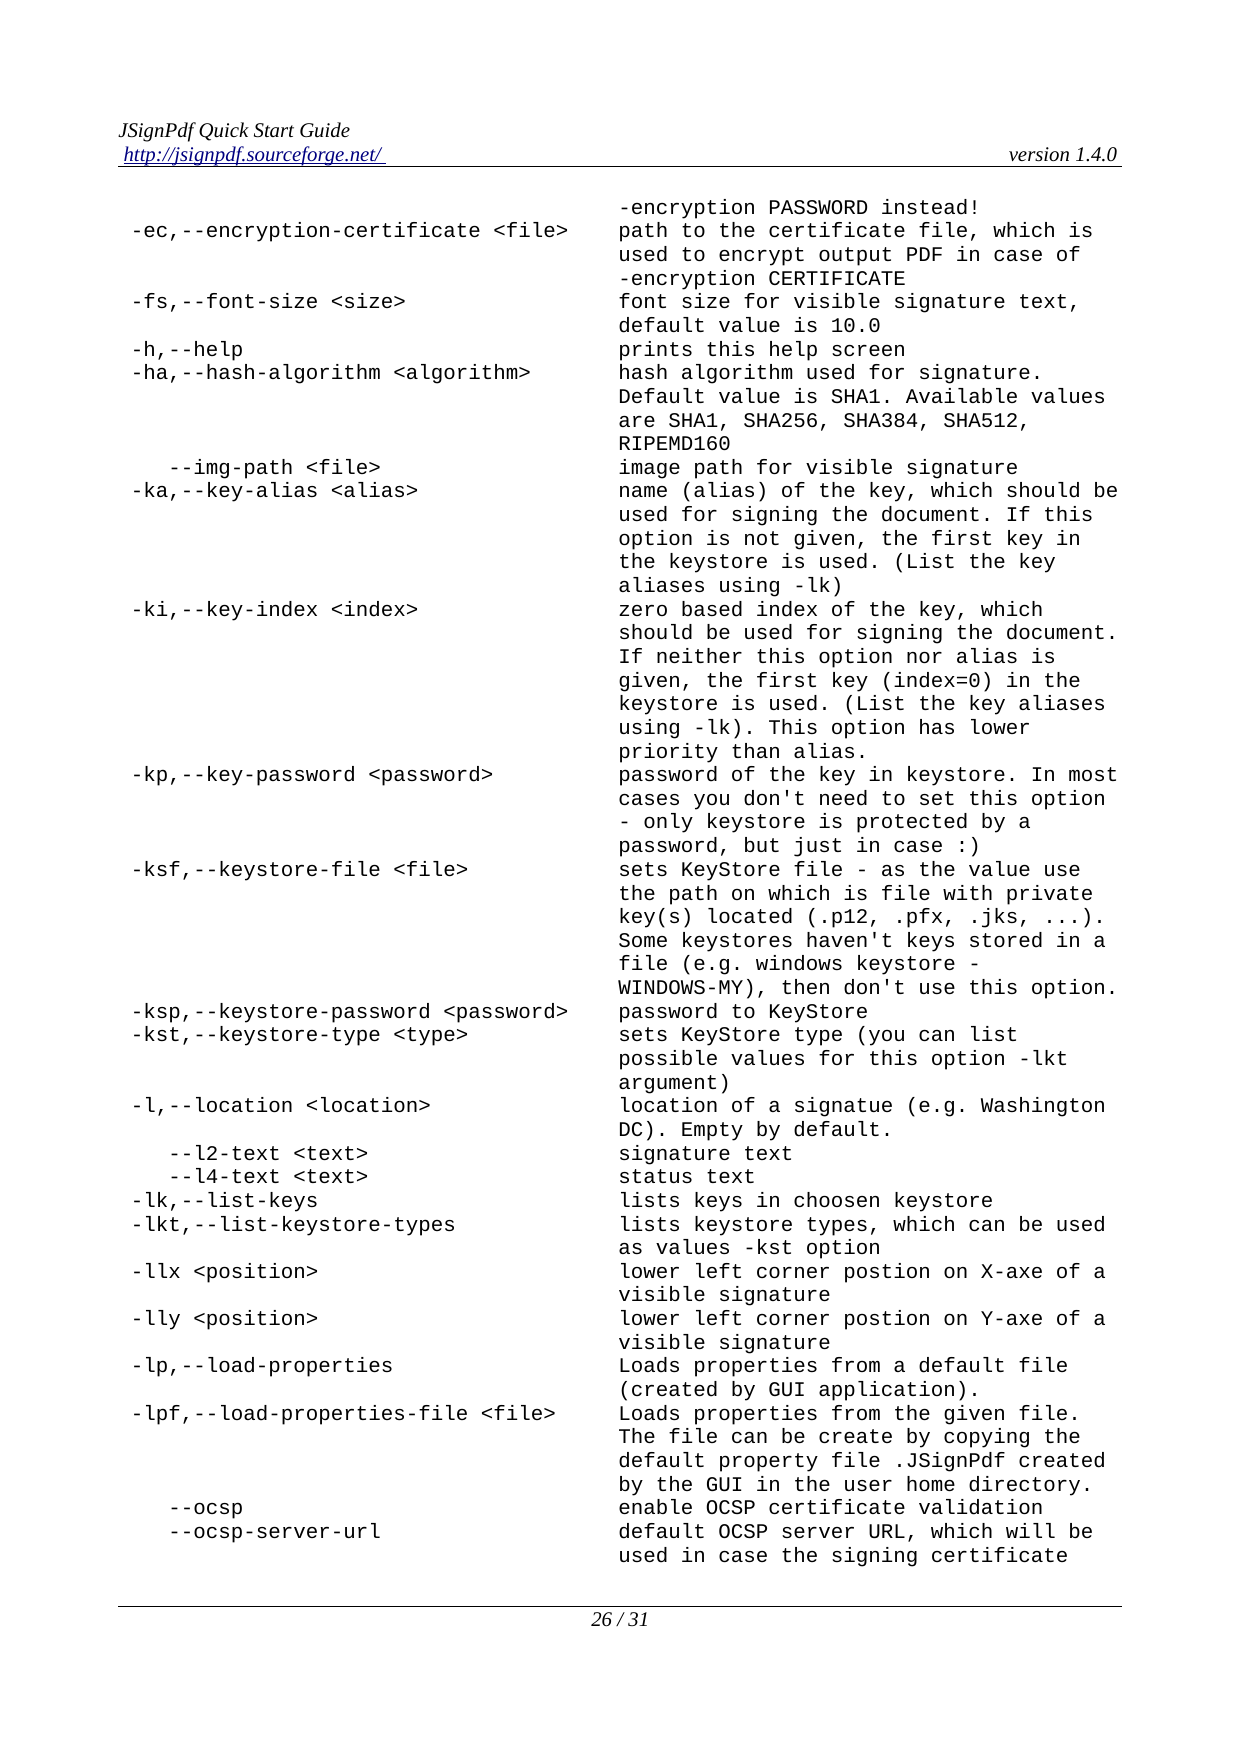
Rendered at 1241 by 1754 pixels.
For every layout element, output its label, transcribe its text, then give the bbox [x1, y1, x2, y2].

text file (e.g. windows keystore - [118, 953, 1122, 977]
text -ki,--key-index <index> zero based index of the key, which [118, 599, 1122, 622]
text RIPEMD160 [118, 433, 1122, 457]
text keystore is used. (List the key aliases [118, 693, 1122, 717]
text -ka,--key-alias <alias> name (alias) of the key, which should be [118, 481, 1122, 504]
text default property file .JSignPdf created [118, 1450, 1122, 1474]
text visible signature [118, 1284, 1122, 1308]
text default value is 10.0 [118, 315, 1122, 339]
text password, but just in case :) [118, 835, 1122, 859]
text cases you don't need to set this option [118, 788, 1122, 812]
text -l,--location <location> location of a signatue (e.g. Washington [118, 1095, 1122, 1119]
text -ksf,--keystore-file <file> sets KeyStore file - as the value use [118, 859, 1122, 882]
text are SHA1, SHA256, SHA384, SHA512, [118, 409, 1122, 433]
text -ksp,--keystore-password <password> password to KeyStore [118, 1001, 1122, 1024]
text the keystore is used. (List the key [118, 551, 1122, 575]
text -h,--help prints this help screen [118, 339, 1122, 362]
text possible values for this option -lkt [118, 1048, 1122, 1072]
text Default value is SHA1. Available values [118, 386, 1122, 409]
text - only keystore is protected by a [118, 812, 1122, 835]
text key(s) located (.p12, .pfx, .jks, ...). [118, 906, 1122, 930]
text the path on which is file with private [118, 882, 1122, 906]
text by the GUI in the user home directory. [118, 1474, 1122, 1497]
text --img-path <file> image path for visible signature [118, 457, 1122, 481]
text WINDOWS-MY), then don't use this option. [118, 977, 1122, 1001]
text -lly <position> lower left corner postion on Y-axe of a [118, 1308, 1122, 1332]
text -ec,--encryption-certificate <file> path to the certificate file, which is [118, 220, 1122, 244]
text used to encrypt output PDF in case of [118, 244, 1122, 268]
text option is not given, the first key in [118, 528, 1122, 551]
text -lpf,--load-properties-file <file> Loads properties from the given file. [118, 1403, 1122, 1426]
text used for signing the document. If this [118, 504, 1122, 528]
text -kp,--key-password <password> password of the key in keystore. In most [118, 764, 1122, 788]
text given, the first key (index=0) in the [118, 670, 1122, 693]
text should be used for signing the document. [118, 622, 1122, 646]
text aliases using -lk) [118, 575, 1122, 599]
text -fs,--font-size <size> font size for visible signature text, [118, 291, 1122, 315]
text -encryption PASSWORD instead! [118, 197, 1122, 220]
text Some keystores haven't keys stored in a [118, 930, 1122, 953]
text -ha,--hash-algorithm <algorithm> hash algorithm used for signature. [118, 362, 1122, 386]
text as values -kst option [118, 1237, 1122, 1261]
text used in case the signing certificate [118, 1544, 1122, 1568]
text argument) [118, 1072, 1122, 1095]
text -kst,--keystore-type <type> sets KeyStore type (you can list [118, 1024, 1122, 1048]
text --l4-text <text> status text [118, 1166, 1122, 1190]
text DC). Empty by default. [118, 1119, 1122, 1143]
text (created by GUI application). [118, 1379, 1122, 1403]
text The file can be create by copying the [118, 1426, 1122, 1450]
text --l2-text <text> signature text [118, 1143, 1122, 1166]
text --ocsp-server-url default OCSP server URL, which will be [118, 1521, 1122, 1544]
text -llx <position> lower left corner postion on X-axe of a [118, 1261, 1122, 1284]
text If neither this option nor alias is [118, 646, 1122, 670]
text -lp,--load-properties Loads properties from a default file [118, 1355, 1122, 1379]
text -lk,--list-keys lists keys in choosen keystore [118, 1190, 1122, 1213]
text -lkt,--list-keystore-types lists keystore types, which can be used [118, 1213, 1122, 1237]
text using -lk). This option has lower [118, 717, 1122, 741]
text visible signature [118, 1332, 1122, 1355]
text --ocsp enable OCSP certificate validation [118, 1497, 1122, 1521]
text -encryption CERTIFICATE [118, 268, 1122, 291]
text priority than alias. [118, 741, 1122, 764]
